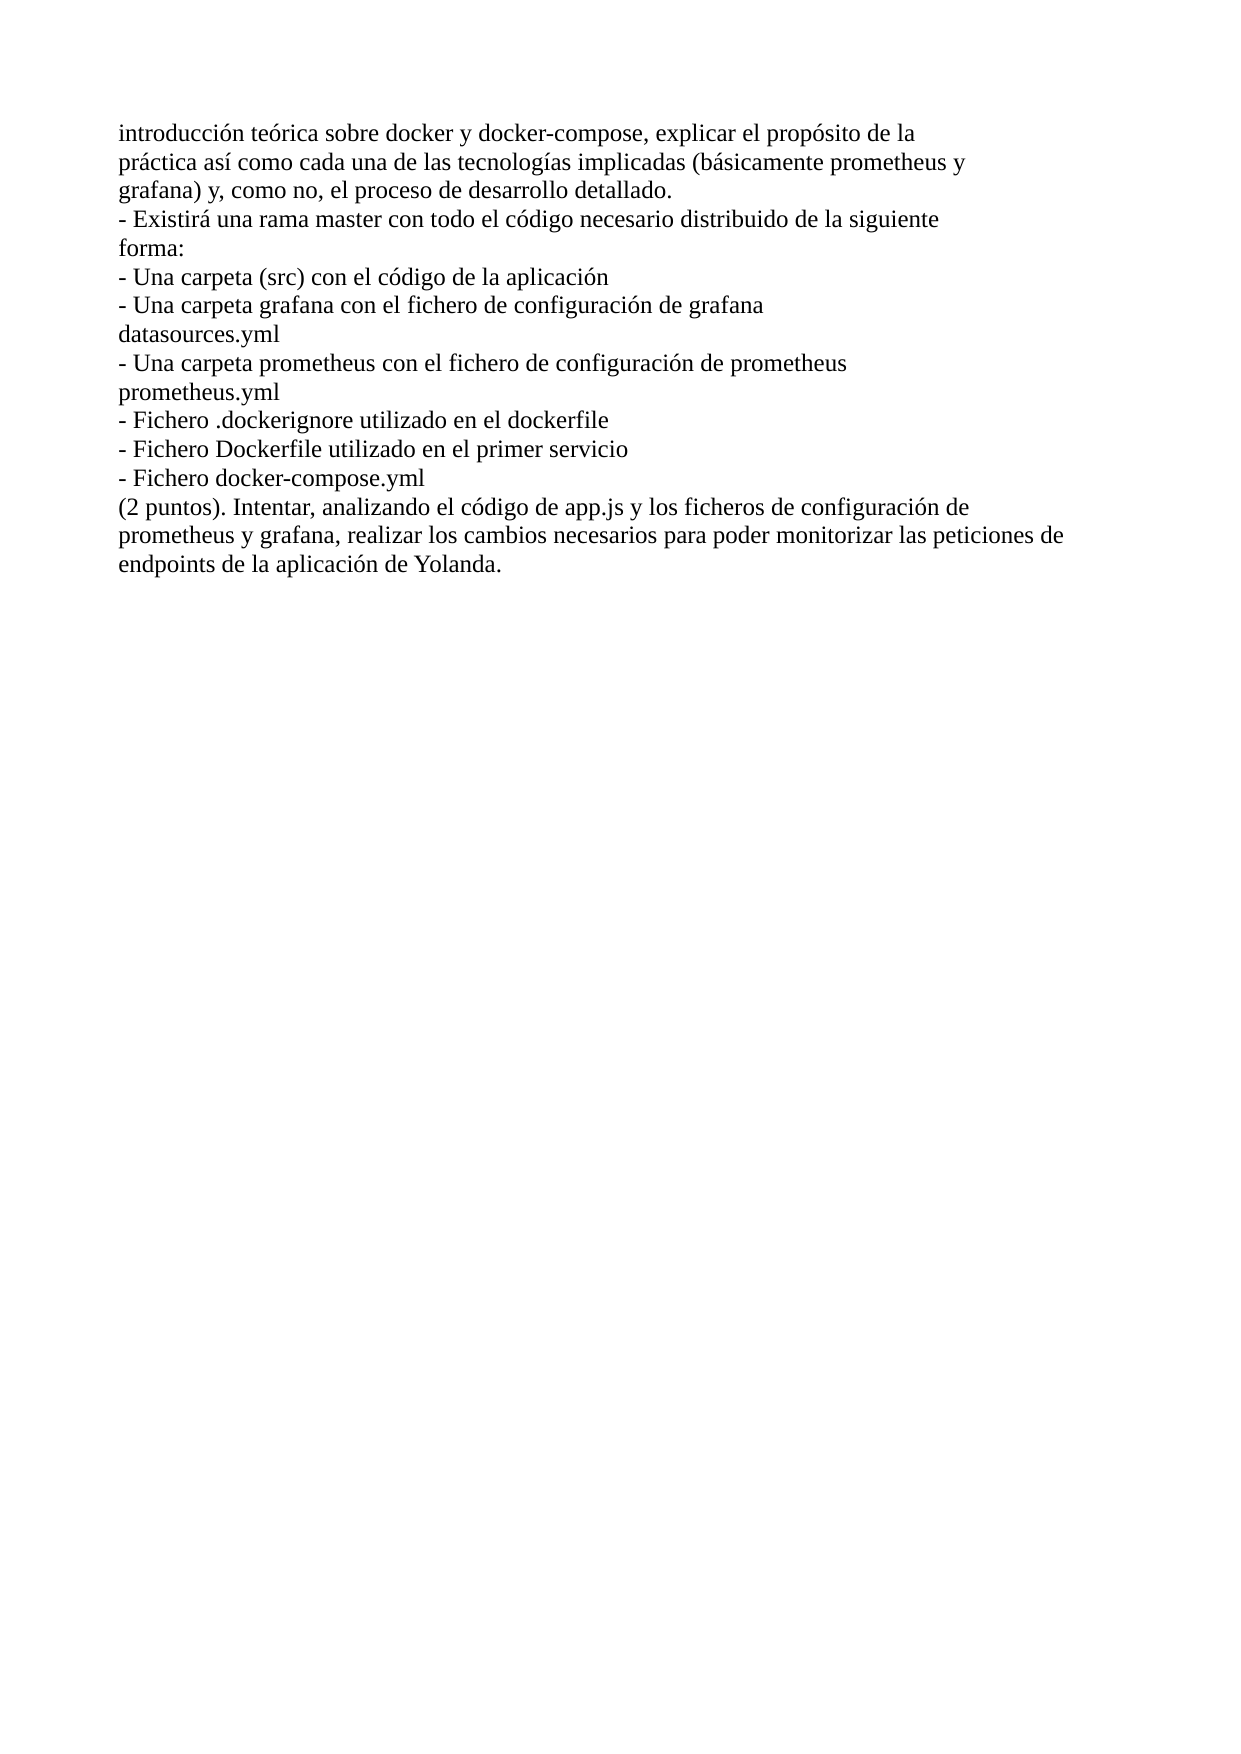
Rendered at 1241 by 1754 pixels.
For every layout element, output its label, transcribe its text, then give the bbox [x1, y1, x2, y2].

text datasources.yml [118, 319, 1122, 348]
text - Fichero .dockerignore utilizado en el dockerfile [118, 406, 1122, 434]
text endpoints de la aplicación de Yolanda. [118, 549, 1122, 578]
text prometheus.yml [118, 377, 1122, 406]
text - Una carpeta grafana con el fichero de configuración de grafana [118, 291, 1122, 319]
text (2 puntos). Intentar, analizando el código de app.js y los ficheros de configuración de [118, 492, 1122, 521]
text prometheus y grafana, realizar los cambios necesarios para poder monitorizar las peticiones de [118, 521, 1122, 549]
text - Fichero docker-compose.yml [118, 463, 1122, 492]
text introducción teórica sobre docker y docker-compose, explicar el propósito de la [118, 118, 1122, 147]
text - Una carpeta (src) con el código de la aplicación [118, 262, 1122, 291]
text - Fichero Dockerfile utilizado en el primer servicio [118, 434, 1122, 463]
text - Una carpeta prometheus con el fichero de configuración de prometheus [118, 348, 1122, 377]
text - Existirá una rama master con todo el código necesario distribuido de la siguiente [118, 204, 1122, 233]
text forma: [118, 233, 1122, 262]
text práctica así como cada una de las tecnologías implicadas (básicamente prometheus y [118, 147, 1122, 176]
text grafana) y, como no, el proceso de desarrollo detallado. [118, 176, 1122, 204]
